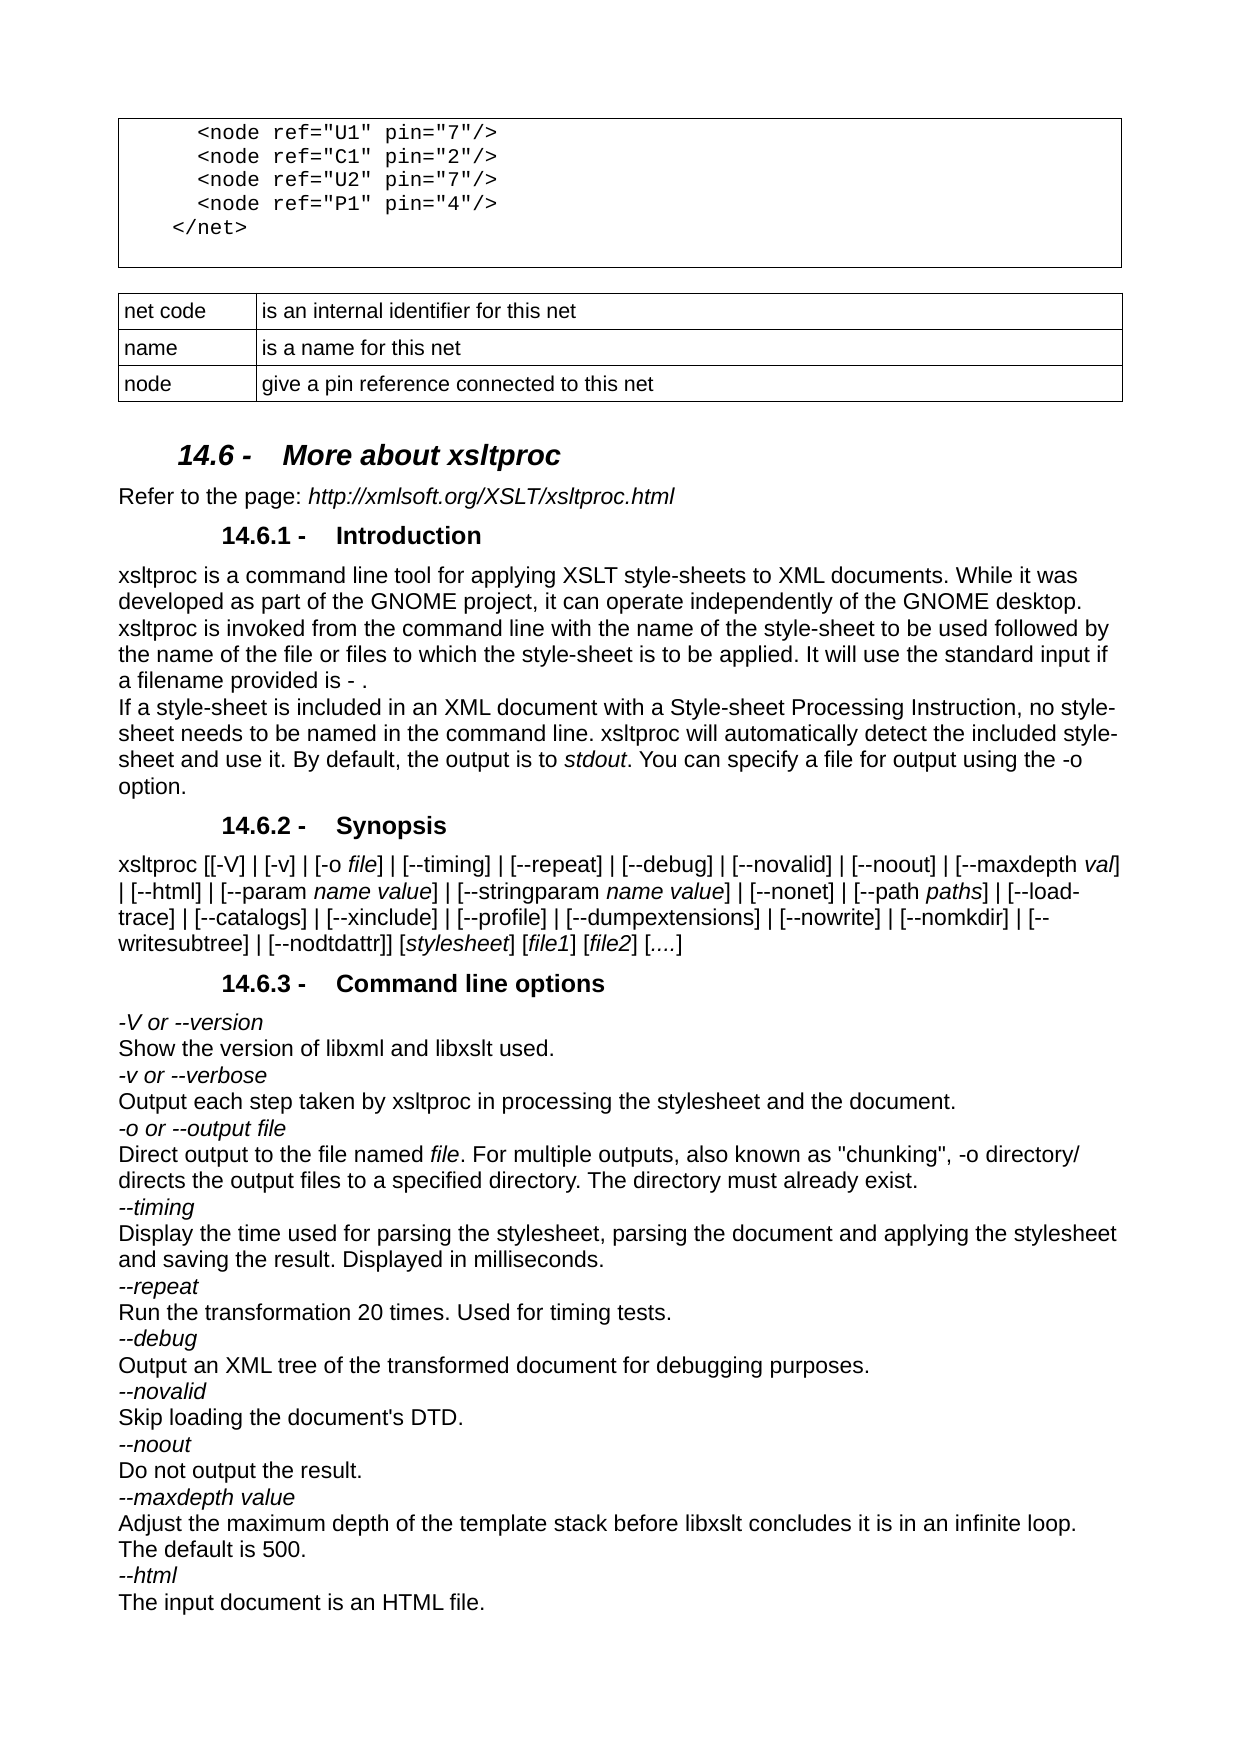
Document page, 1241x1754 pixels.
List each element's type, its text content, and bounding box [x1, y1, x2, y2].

text -V or --version [118, 1009, 1122, 1035]
text xsltproc is a command line tool for applying XSLT style-sheets to XML documents. While it was developed as part of the GNOME project, it can operate independently of the GNOME desktop. [118, 562, 1122, 614]
text Run the transformation 20 times. Used for timing tests. [118, 1299, 1122, 1325]
text Direct output to the file named file. For multiple outputs, also known as "chunking", -o directory/ directs the output files to a specified directory. The directory must already exist. [118, 1141, 1122, 1193]
table_header is an internal identifier for this net [257, 294, 1122, 329]
table_cell node [119, 366, 256, 401]
text <node ref="U2" pin="7"/> [119, 165, 1121, 189]
text --novalid [118, 1378, 1122, 1404]
table_header net code [119, 294, 256, 329]
text Adjust the maximum depth of the template stack before libxslt concludes it is in an infinite loop. The default is 500. [118, 1510, 1122, 1562]
table_cell give a pin reference connected to this net [257, 366, 1122, 401]
text --timing [118, 1193, 1122, 1220]
text <node ref="C1" pin="2"/> [119, 142, 1121, 165]
subtitle Synopsis [221, 811, 1122, 839]
text Output each step taken by xsltproc in processing the stylesheet and the document. [118, 1088, 1122, 1114]
text --debug [118, 1325, 1122, 1352]
text --noout [118, 1431, 1122, 1457]
text <node ref="U1" pin="7"/> [119, 119, 1121, 142]
table_cell is a name for this net [257, 330, 1122, 365]
text The input document is an HTML file. [118, 1589, 1122, 1615]
text Show the version of libxml and libxslt used. [118, 1035, 1122, 1062]
text Output an XML tree of the transformed document for debugging purposes. [118, 1352, 1122, 1378]
text --html [118, 1562, 1122, 1589]
text If a style-sheet is included in an XML document with a Style-sheet Processing Instruction, no style-sheet needs to be named in the command line. xsltproc will automatically detect the included style-sheet and use it. By default, the output is to stdout. You can specify a file for output using the -o option. [118, 694, 1122, 799]
subtitle More about xsltproc [177, 438, 1122, 471]
text --repeat [118, 1273, 1122, 1299]
text xsltproc is invoked from the command line with the name of the style-sheet to be used followed by the name of the file or files to which the style-sheet is to be applied. It will use the standard input if a filename provided is - . [118, 614, 1122, 694]
text -o or --output file [118, 1114, 1122, 1141]
text Refer to the page: http://xmlsoft.org/XSLT/xsltproc.html [118, 483, 1122, 509]
text </net> [119, 213, 1121, 240]
text Display the time used for parsing the stylesheet, parsing the document and applying the stylesheet and saving the result. Displayed in milliseconds. [118, 1220, 1122, 1273]
table_cell name [119, 330, 256, 365]
subtitle Command line options [221, 968, 1122, 997]
text -v or --verbose [118, 1062, 1122, 1088]
text --maxdepth value [118, 1483, 1122, 1510]
text Do not output the result. [118, 1457, 1122, 1483]
text Skip loading the document's DTD. [118, 1404, 1122, 1431]
text <node ref="P1" pin="4"/> [119, 189, 1121, 213]
subtitle Introduction [221, 521, 1122, 550]
text xsltproc [[-V] | [-v] | [-o file] | [--timing] | [--repeat] | [--debug] | [--novalid] | [--noout] | [--maxdepth val] | [--html] | [--param name value] | [--stringparam name value] | [--nonet] | [--path paths] | [--load-trace] | [--catalogs] | [--xinclude] | [--profile] | [--dumpextensions] | [--nowrite] | [--nomkdir] | [--writesubtree] | [--nodtdattr]] [stylesheet] [file1] [file2] [....] [118, 851, 1122, 957]
